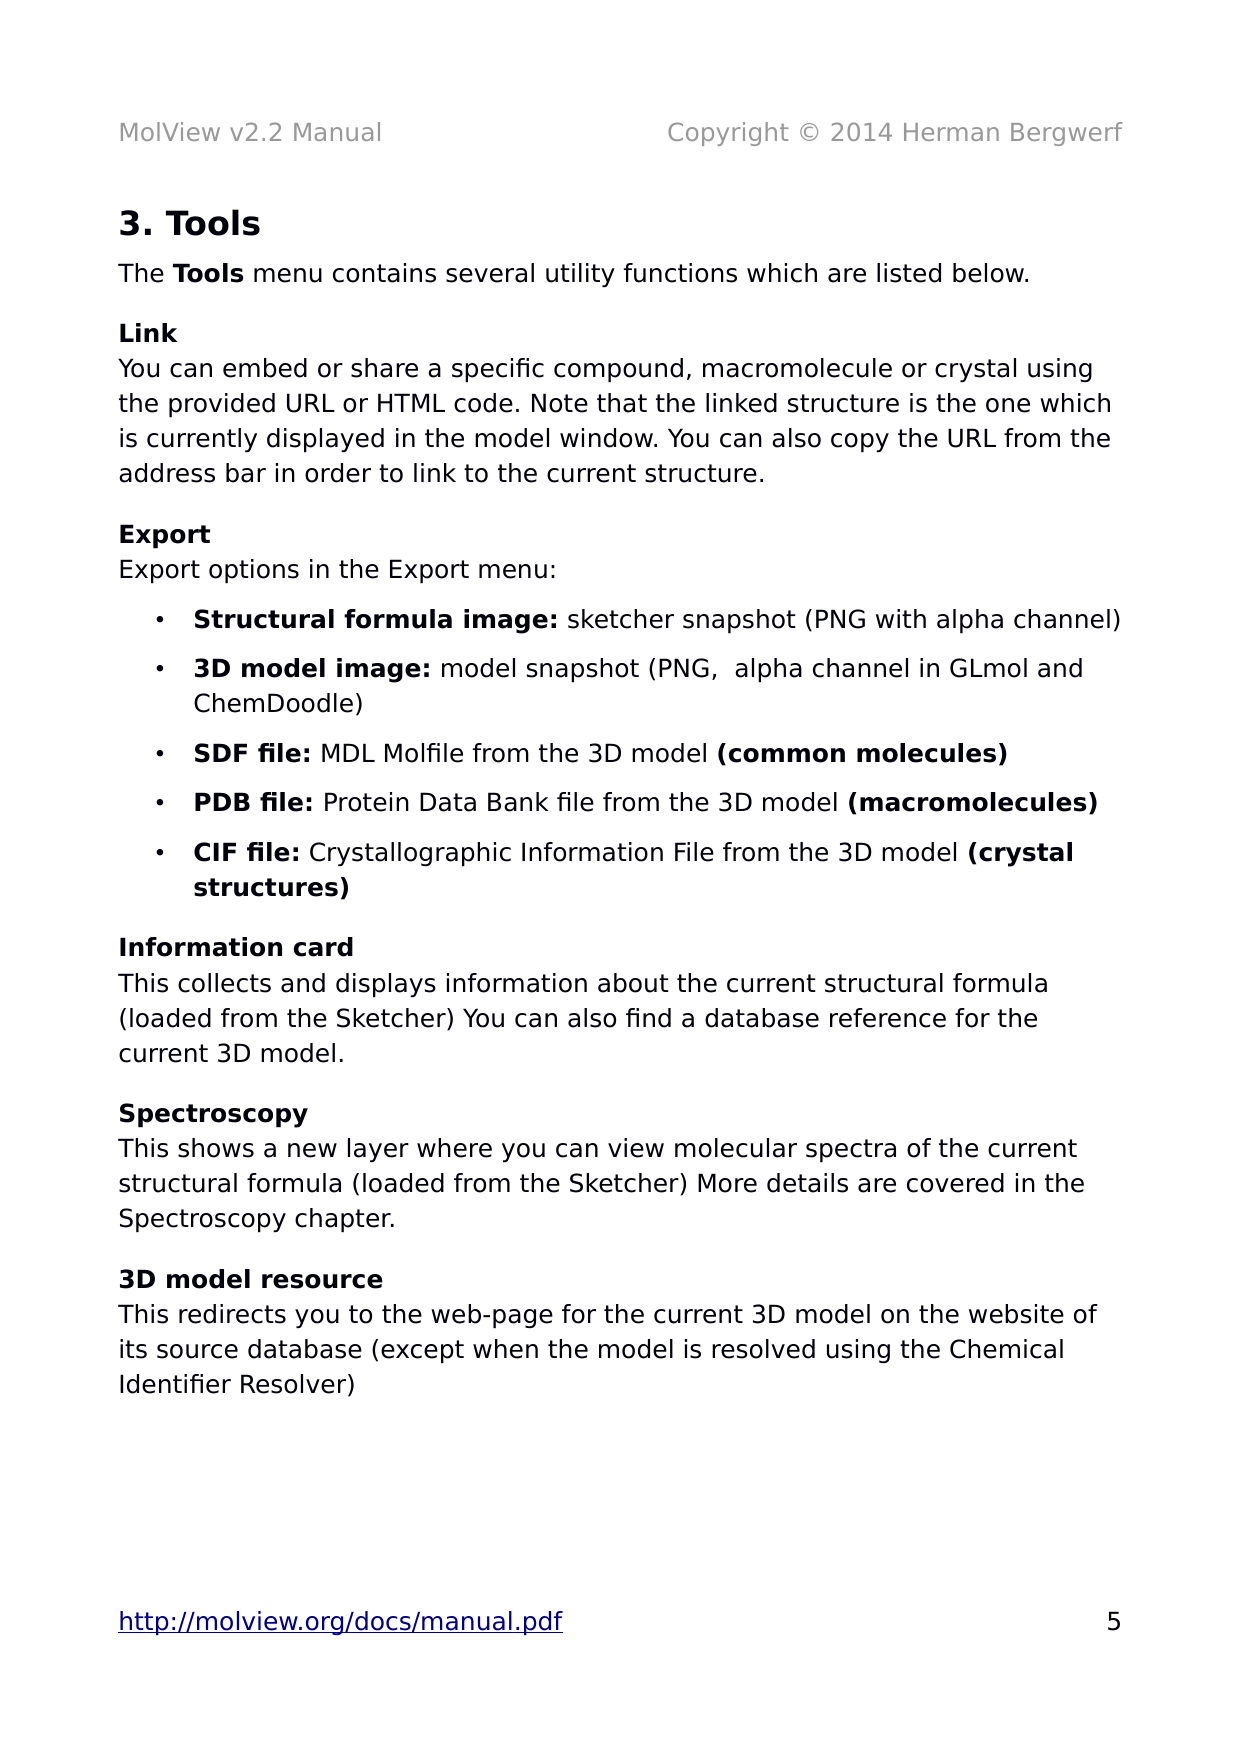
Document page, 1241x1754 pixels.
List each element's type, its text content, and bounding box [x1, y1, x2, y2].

text Export options in the Export menu: [118, 555, 1122, 584]
list The Tools menu contains several utility functions which are listed below. [118, 259, 1122, 288]
text You can embed or share a specific compound, macromolecule or crystal using the provided URL or HTML code. Note that the linked structure is the one which is currently displayed in the model window. You can also copy the URL from the address bar in order to link to the current structure. [118, 354, 1122, 489]
subtitle Export [118, 520, 1122, 549]
list CIF file: Crystallographic Information File from the 3D model (crystal structures) [156, 838, 1122, 902]
subtitle Spectroscopy [118, 1099, 1122, 1128]
text This collects and displays information about the current structural formula (loaded from the Sketcher) You can also find a database reference for the current 3D model. [118, 969, 1122, 1068]
list SDF file: MDL Molfile from the 3D model (common molecules) [156, 739, 1122, 768]
list PDB file: Protein Data Bank file from the 3D model (macromolecules) [156, 788, 1122, 818]
text This redirects you to the web-page for the current 3D model on the website of its source database (except when the model is resolved using the Chemical Identifier Resolver) [118, 1300, 1122, 1399]
subtitle 3. Tools [118, 205, 1122, 244]
subtitle 3D model resource [118, 1265, 1122, 1294]
subtitle Link [118, 319, 1122, 348]
subtitle Information card [118, 934, 1122, 963]
list 3D model image: model snapshot (PNG, alpha channel in GLmol and ChemDoodle) [156, 654, 1122, 718]
list Structural formula image: sketcher snapshot (PNG with alpha channel) [156, 605, 1122, 634]
text This shows a new layer where you can view molecular spectra of the current structural formula (loaded from the Sketcher) More details are covered in the Spectroscopy chapter. [118, 1134, 1122, 1234]
